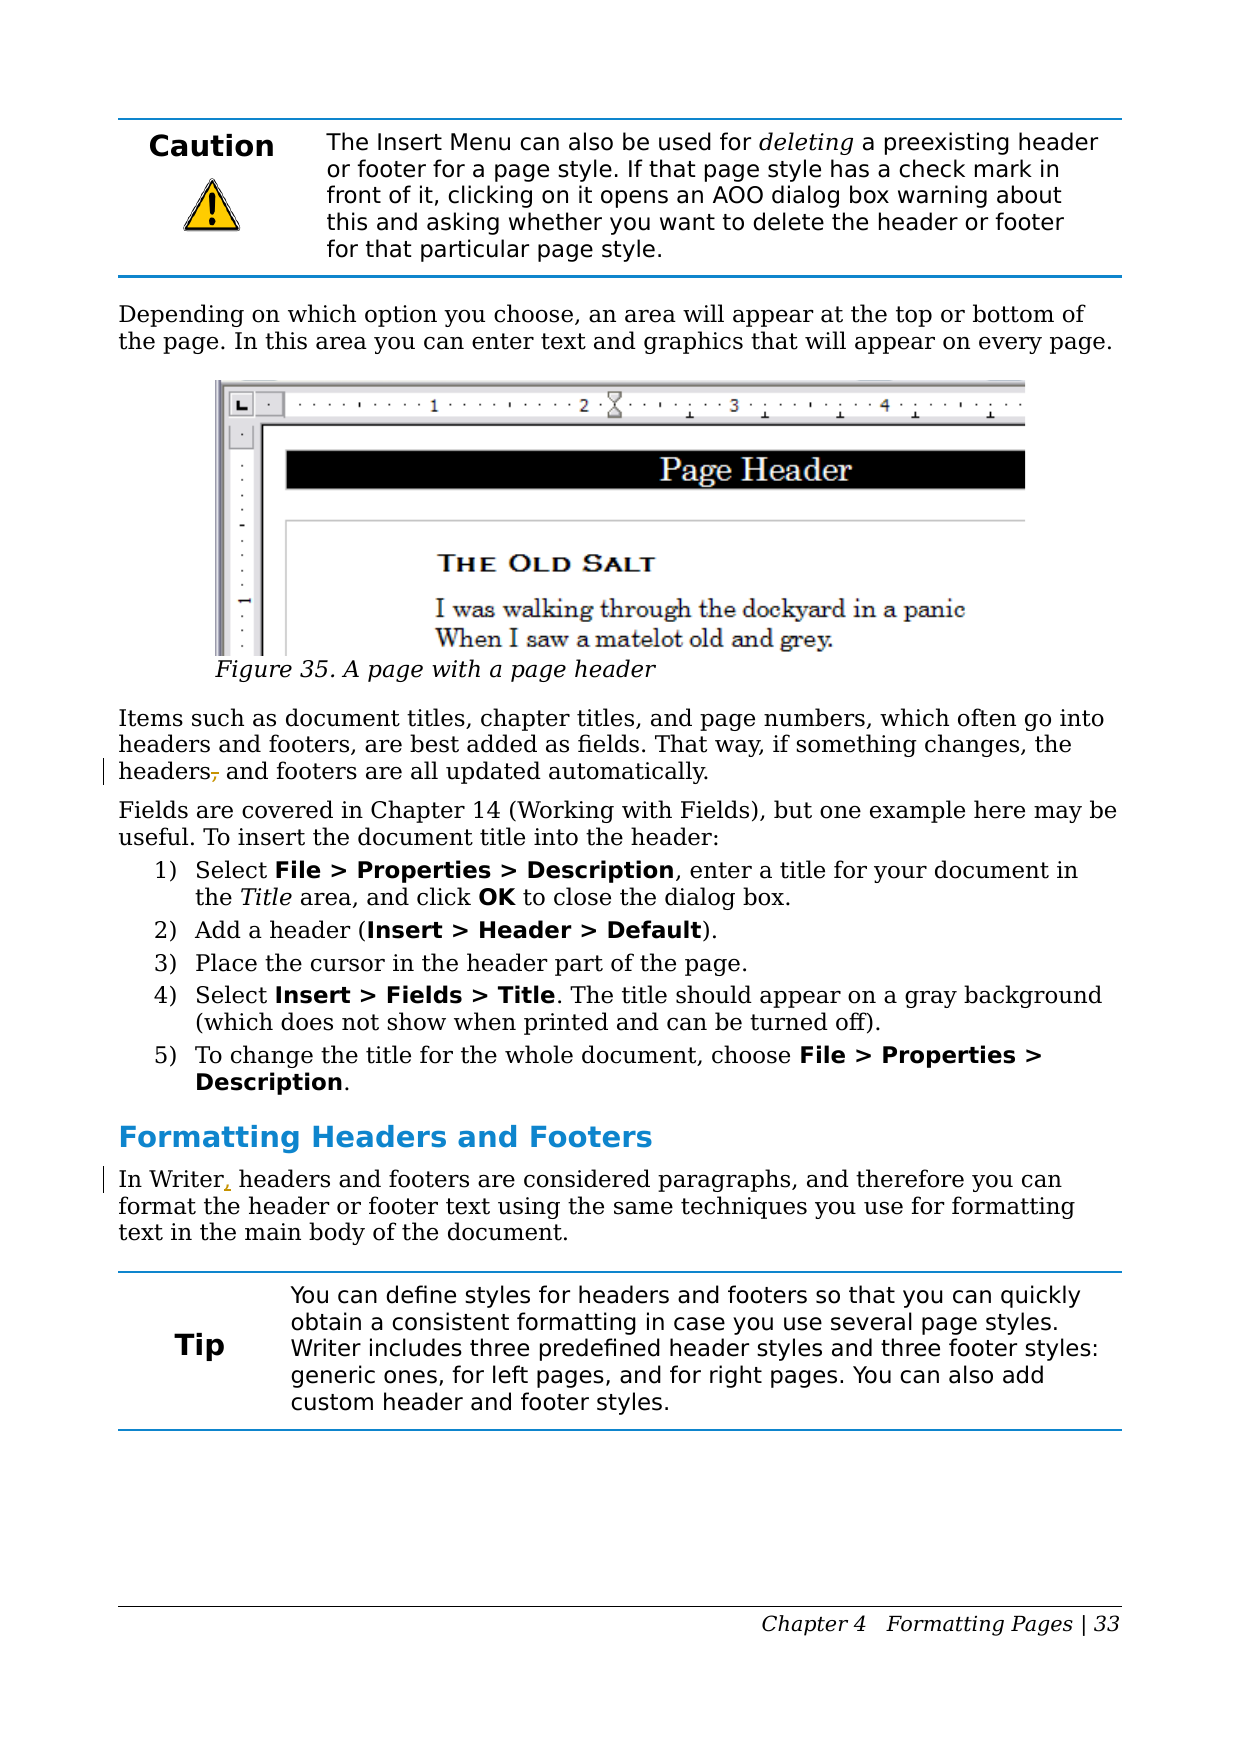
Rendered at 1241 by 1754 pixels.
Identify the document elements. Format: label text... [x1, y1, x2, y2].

list Fields are covered in Chapter 14 (Working with Fields), but one example here may be useful. To insert the document title into the header: [118, 797, 1122, 851]
text Depending on which option you choose, an area will appear at the top or bottom of the page. In this area you can enter text and graphics that will appear on every page. [118, 302, 1122, 355]
list Add a header (Insert > Header > Default). [177, 917, 1122, 943]
picture [215, 380, 1025, 656]
text Figure 35. A page with a page header [215, 656, 1025, 682]
list To change the title for the whole document, choose File > Properties > Description. [177, 1042, 1122, 1096]
table_header Caution [118, 120, 305, 275]
table_header The Insert Menu can also be used for deleting a preexisting header or footer for a page style. If that page style has a check mark in front of it, clicking on it opens an AOO dialog box warning about this and asking whether you want to delete the header or footer for that particular page style. [305, 120, 1122, 275]
table_header Tip [118, 1273, 281, 1428]
table_header You can define styles for headers and footers so that you can quickly obtain a consistent formatting in case you use several page styles. Writer includes three predefined header styles and three footer styles: generic ones, for left pages, and for right pages. You can also add custom header and footer styles. [281, 1273, 1122, 1428]
picture [179, 174, 244, 235]
subtitle Formatting Headers and Footers [118, 1120, 1122, 1154]
list Select Insert > Fields > Title. The title should appear on a gray background (which does not show when printed and can be turned off). [177, 983, 1122, 1036]
list Select File > Properties > Description, enter a title for your document in the Title area, and click OK to close the dialog box. [177, 857, 1122, 911]
text In Writer, headers and footers are considered paragraphs, and therefore you can format the header or footer text using the same techniques you use for formatting text in the main body of the document. [118, 1166, 1122, 1246]
text Items such as document titles, chapter titles, and page numbers, which often go into headers and footers, are best added as fields. That way, if something changes, the headers and footers are all updated automatically. [118, 705, 1122, 785]
list Place the cursor in the header part of the page. [177, 950, 1122, 976]
